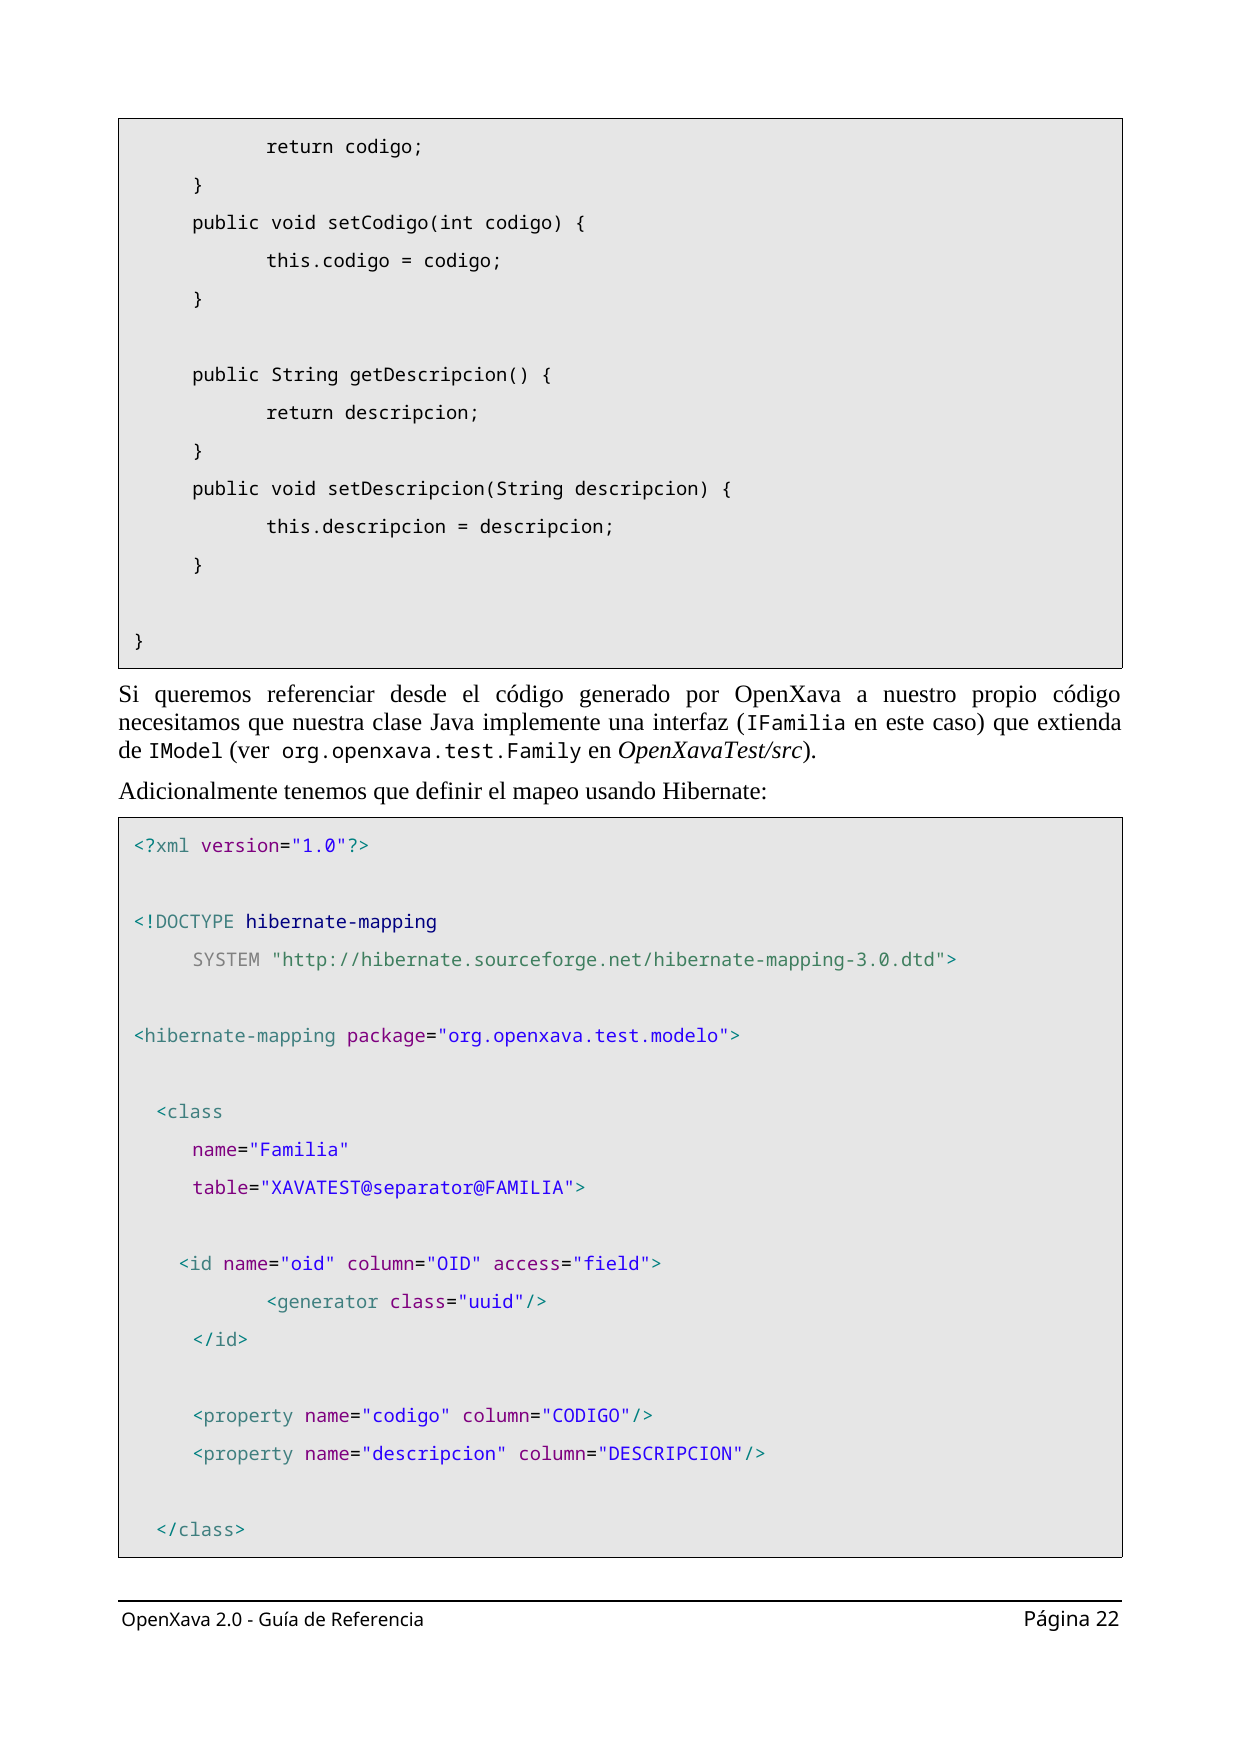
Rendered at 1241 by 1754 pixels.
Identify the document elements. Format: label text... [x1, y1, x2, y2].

text Si queremos referenciar desde el código generado por OpenXava a nuestro propio código necesitamos que nuestra clase Java implemente una interfaz (IFamilia en este caso) que extienda de IModel (ver org.openxava.test.Family en OpenXavaTest/src). [118, 680, 1122, 764]
text <id name="oid" column="OID" access="field"> [119, 1235, 1122, 1273]
text return codigo; [119, 119, 1122, 156]
text <!DOCTYPE hibernate-mapping [119, 893, 1122, 931]
text this.descripcion = descripcion; [119, 498, 1122, 536]
text </id> [119, 1311, 1122, 1349]
text SYSTEM "http://hibernate.sourceforge.net/hibernate-mapping-3.0.dtd"> [119, 931, 1122, 969]
text } [119, 270, 1122, 308]
text } [119, 612, 1122, 668]
text name="Familia" [119, 1121, 1122, 1159]
text } [119, 422, 1122, 460]
text public void setDescripcion(String descripcion) { [119, 460, 1122, 498]
text table="XAVATEST@separator@FAMILIA"> [119, 1159, 1122, 1197]
text public String getDescripcion() { [119, 346, 1122, 384]
text <property name="codigo" column="CODIGO"/> [119, 1387, 1122, 1425]
text <class [119, 1083, 1122, 1121]
text <?xml version="1.0"?> [119, 818, 1122, 855]
text public void setCodigo(int codigo) { [119, 194, 1122, 232]
text this.codigo = codigo; [119, 232, 1122, 270]
text <hibernate-mapping package="org.openxava.test.modelo"> [119, 1007, 1122, 1045]
text Adicionalmente tenemos que definir el mapeo usando Hibernate: [118, 777, 1122, 804]
text <generator class="uuid"/> [119, 1273, 1122, 1311]
text </class> [119, 1501, 1122, 1557]
text } [119, 156, 1122, 194]
text return descripcion; [119, 384, 1122, 422]
text } [119, 536, 1122, 574]
text <property name="descripcion" column="DESCRIPCION"/> [119, 1425, 1122, 1463]
